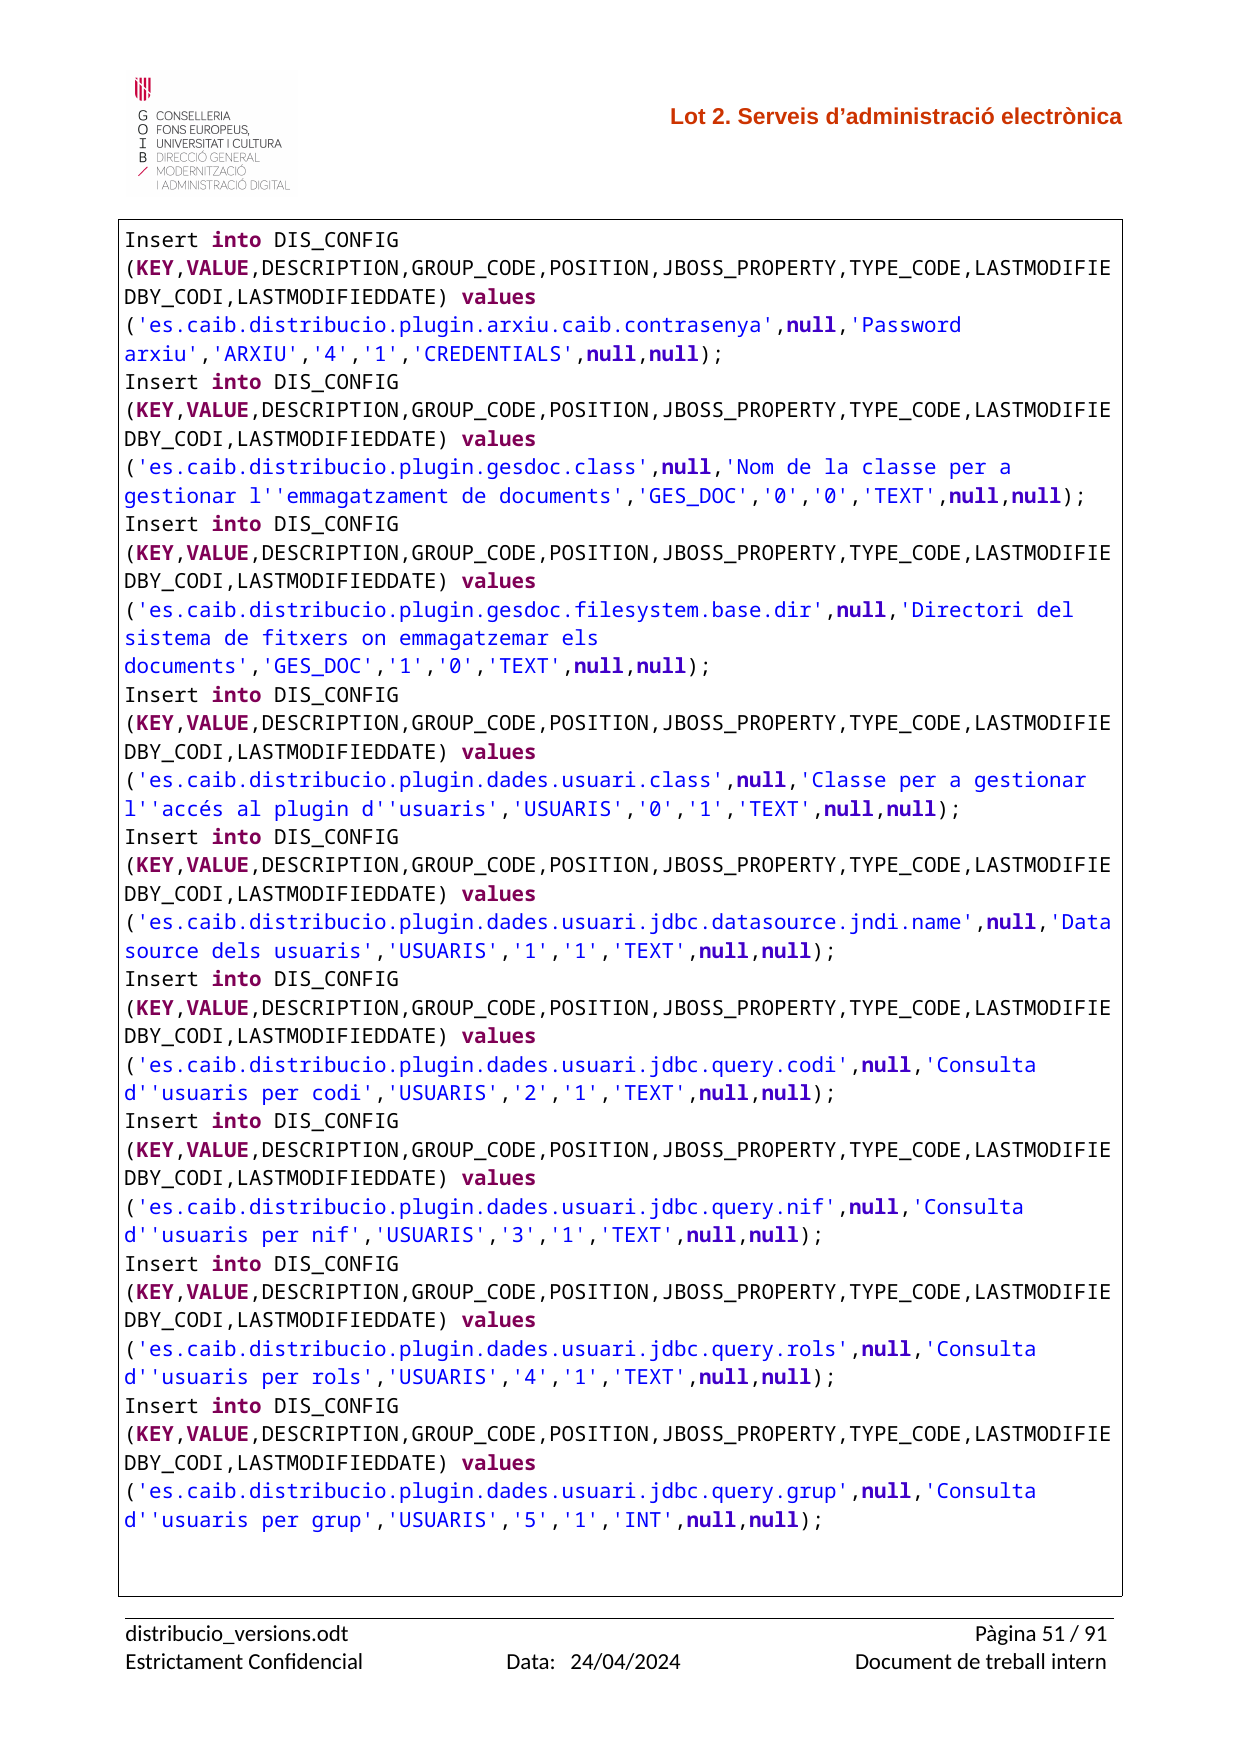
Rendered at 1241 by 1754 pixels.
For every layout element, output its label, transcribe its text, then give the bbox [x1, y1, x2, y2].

picture [126, 70, 299, 197]
table_header Insert into DIS_CONFIG (KEY,VALUE,DESCRIPTION,GROUP_CODE,POSITION,JBOSS_PROPERTY,TYPE_CODE,LASTMODIFIEDBY_CODI,LASTMODIFIEDDATE) values ('es.caib.distribucio.plugin.arxiu.caib.contrasenya',null,'Password arxiu','ARXIU','4','1','CREDENTIALS',null,null); Insert into DIS_CONFIG (KEY,VALUE,DESCRIPTION,GROUP_CODE,POSITION,JBOSS_PROPERTY,TYPE_CODE,LASTMODIFIEDBY_CODI,LASTMODIFIEDDATE) values ('es.caib.distribucio.plugin.gesdoc.class',null,'Nom de la classe per a gestionar l''emmagatzament de documents','GES_DOC','0','0','TEXT',null,null); Insert into DIS_CONFIG (KEY,VALUE,DESCRIPTION,GROUP_CODE,POSITION,JBOSS_PROPERTY,TYPE_CODE,LASTMODIFIEDBY_CODI,LASTMODIFIEDDATE) values ('es.caib.distribucio.plugin.gesdoc.filesystem.base.dir',null,'Directori del sistema de fitxers on emmagatzemar els documents','GES_DOC','1','0','TEXT',null,null); Insert into DIS_CONFIG (KEY,VALUE,DESCRIPTION,GROUP_CODE,POSITION,JBOSS_PROPERTY,TYPE_CODE,LASTMODIFIEDBY_CODI,LASTMODIFIEDDATE) values ('es.caib.distribucio.plugin.dades.usuari.class',null,'Classe per a gestionar l''accés al plugin d''usuaris','USUARIS','0','1','TEXT',null,null); Insert into DIS_CONFIG (KEY,VALUE,DESCRIPTION,GROUP_CODE,POSITION,JBOSS_PROPERTY,TYPE_CODE,LASTMODIFIEDBY_CODI,LASTMODIFIEDDATE) values ('es.caib.distribucio.plugin.dades.usuari.jdbc.datasource.jndi.name',null,'Datasource dels usuaris','USUARIS','1','1','TEXT',null,null); Insert into DIS_CONFIG (KEY,VALUE,DESCRIPTION,GROUP_CODE,POSITION,JBOSS_PROPERTY,TYPE_CODE,LASTMODIFIEDBY_CODI,LASTMODIFIEDDATE) values ('es.caib.distribucio.plugin.dades.usuari.jdbc.query.codi',null,'Consulta d''usuaris per codi','USUARIS','2','1','TEXT',null,null); Insert into DIS_CONFIG (KEY,VALUE,DESCRIPTION,GROUP_CODE,POSITION,JBOSS_PROPERTY,TYPE_CODE,LASTMODIFIEDBY_CODI,LASTMODIFIEDDATE) values ('es.caib.distribucio.plugin.dades.usuari.jdbc.query.nif',null,'Consulta d''usuaris per nif','USUARIS','3','1','TEXT',null,null); Insert into DIS_CONFIG (KEY,VALUE,DESCRIPTION,GROUP_CODE,POSITION,JBOSS_PROPERTY,TYPE_CODE,LASTMODIFIEDBY_CODI,LASTMODIFIEDDATE) values ('es.caib.distribucio.plugin.dades.usuari.jdbc.query.rols',null,'Consulta d''usuaris per rols','USUARIS','4','1','TEXT',null,null); Insert into DIS_CONFIG (KEY,VALUE,DESCRIPTION,GROUP_CODE,POSITION,JBOSS_PROPERTY,TYPE_CODE,LASTMODIFIEDBY_CODI,LASTMODIFIEDDATE) values ('es.caib.distribucio.plugin.dades.usuari.jdbc.query.grup',null,'Consulta d''usuaris per grup','USUARIS','5','1','INT',null,null); [119, 220, 1122, 1596]
